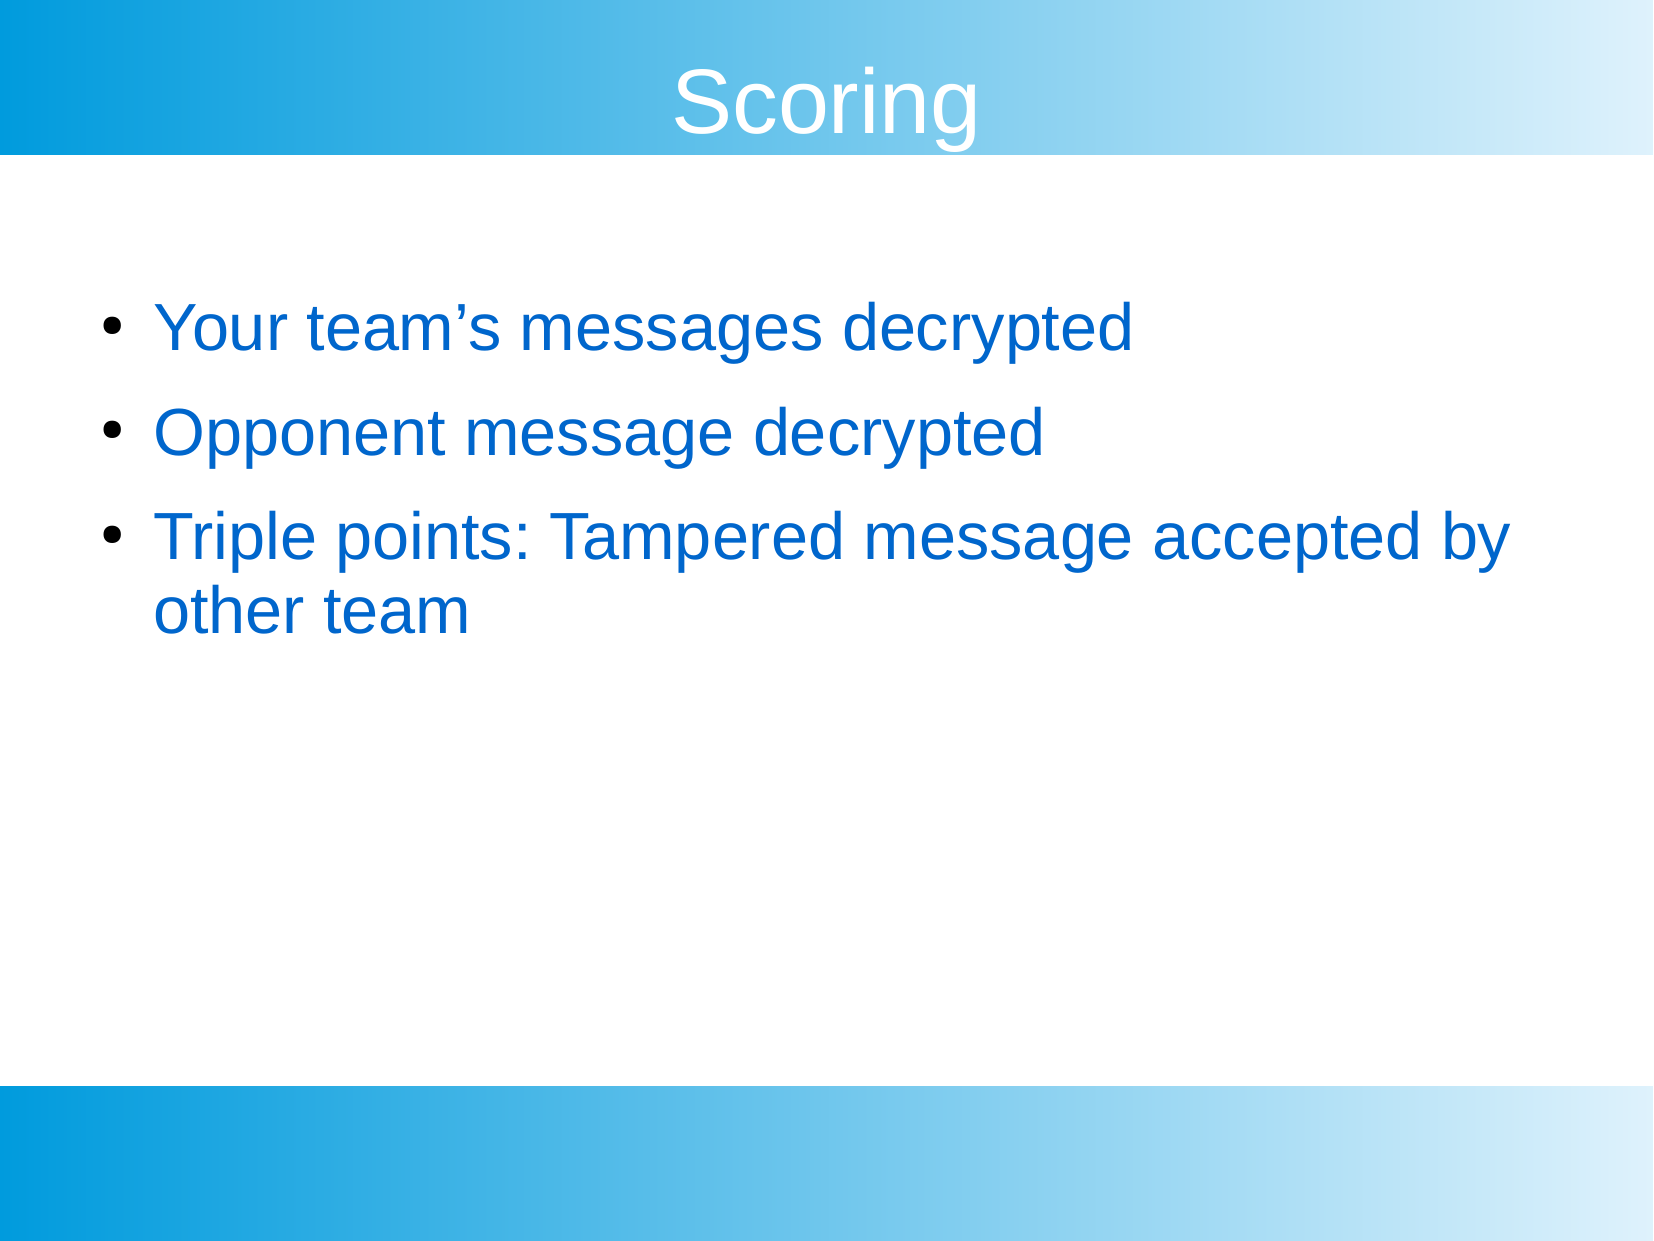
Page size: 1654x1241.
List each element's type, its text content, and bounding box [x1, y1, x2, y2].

title Scoring [82, 49, 1571, 155]
list Your team’s messages decrypted Opponent message decrypted Triple points: Tampered message accepted by other team [82, 290, 1571, 1010]
